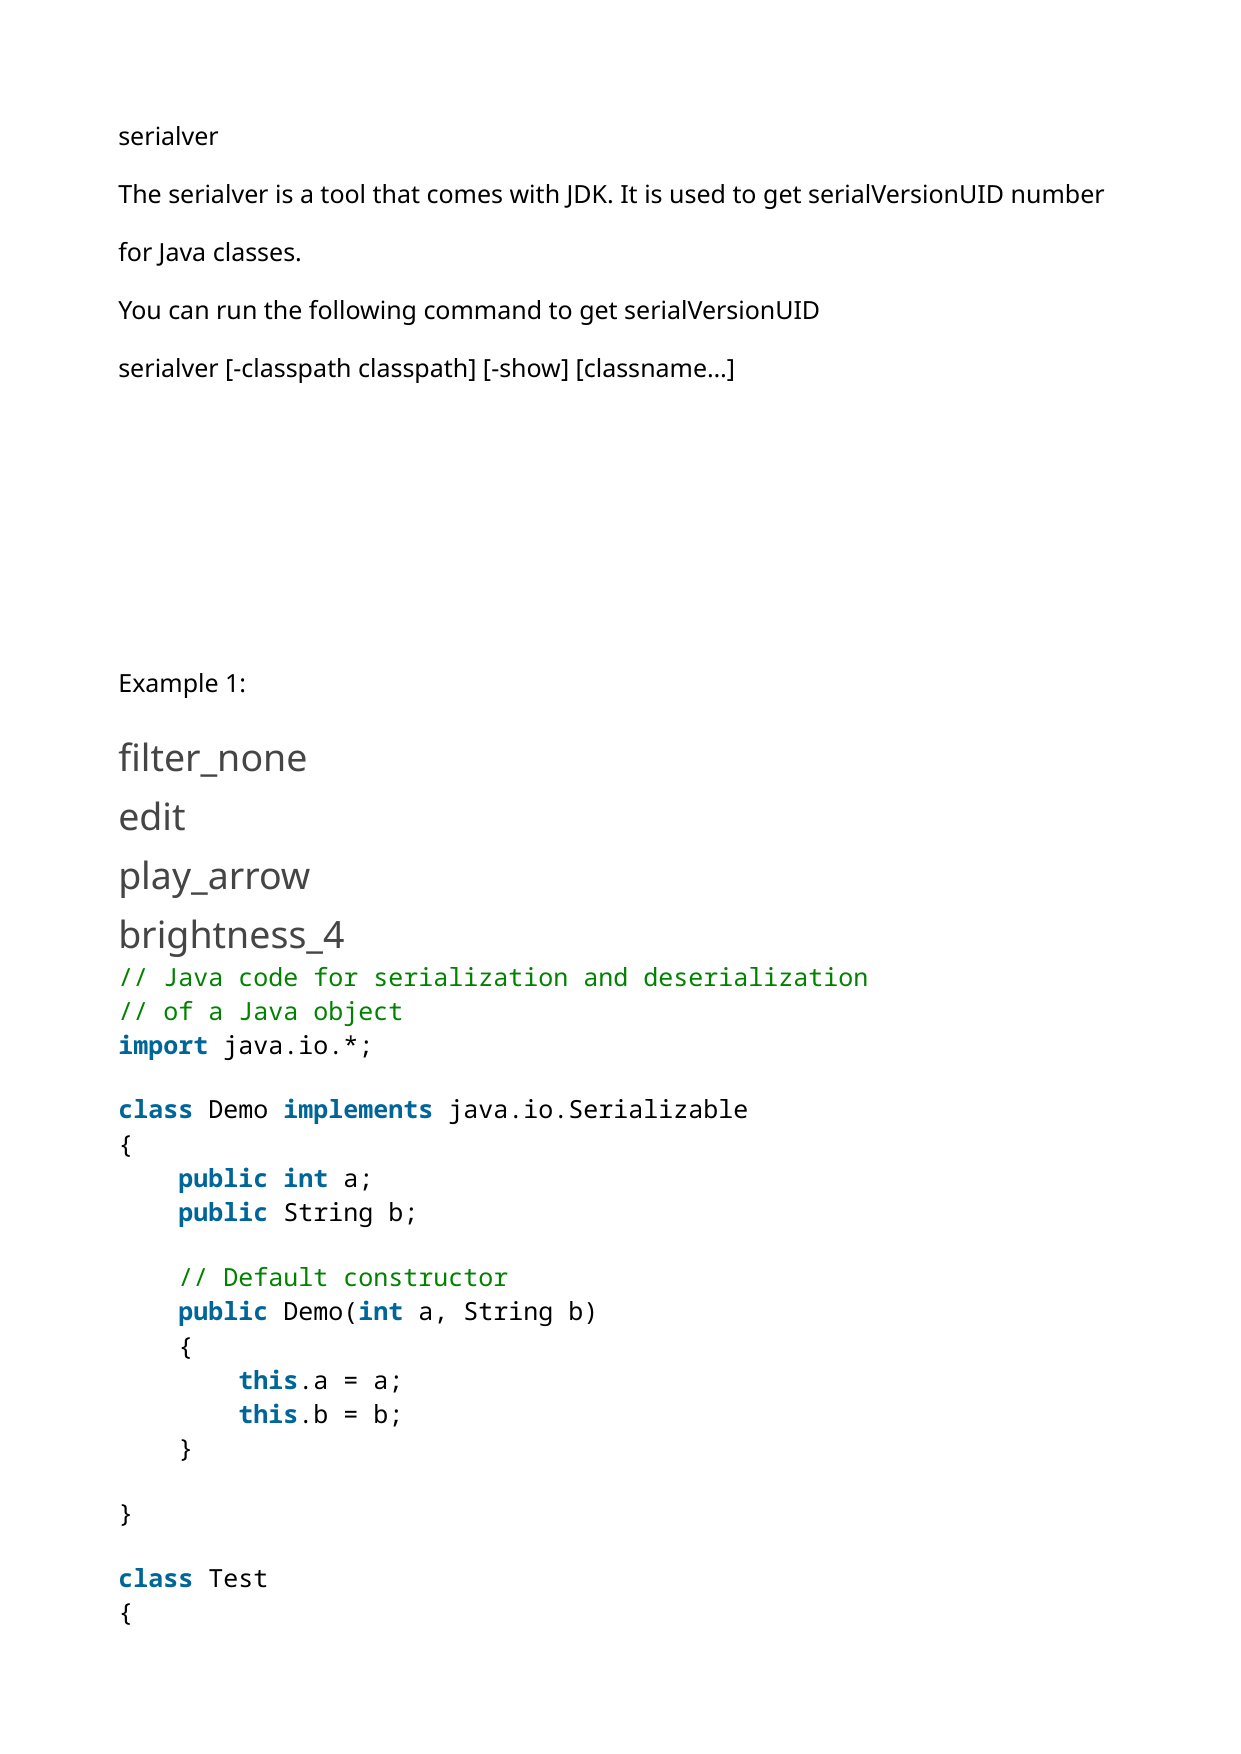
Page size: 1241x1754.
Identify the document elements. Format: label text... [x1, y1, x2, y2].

text filter_none [118, 732, 1122, 783]
text serialver [-classpath classpath] [-show] [classname…] [118, 351, 1122, 385]
text play_arrow [118, 849, 1122, 900]
text serialver The serialver is a tool that comes with JDK. It is used to get serialVersionUID number for Java classes. You can run the following command to get serialVersionUID [118, 118, 1122, 327]
text edit [118, 790, 1122, 841]
table_header // Java code for serialization and deserialization // of a Java object import java.io.*; class Demo implements java.io.Serializable { public int a; public String b; // Default constructor public Demo(int a, String b) { this.a = a; this.b = b; } } class Test { [118, 959, 1050, 1629]
text brightness_4 [118, 908, 1122, 959]
text Example 1: [118, 666, 1122, 699]
